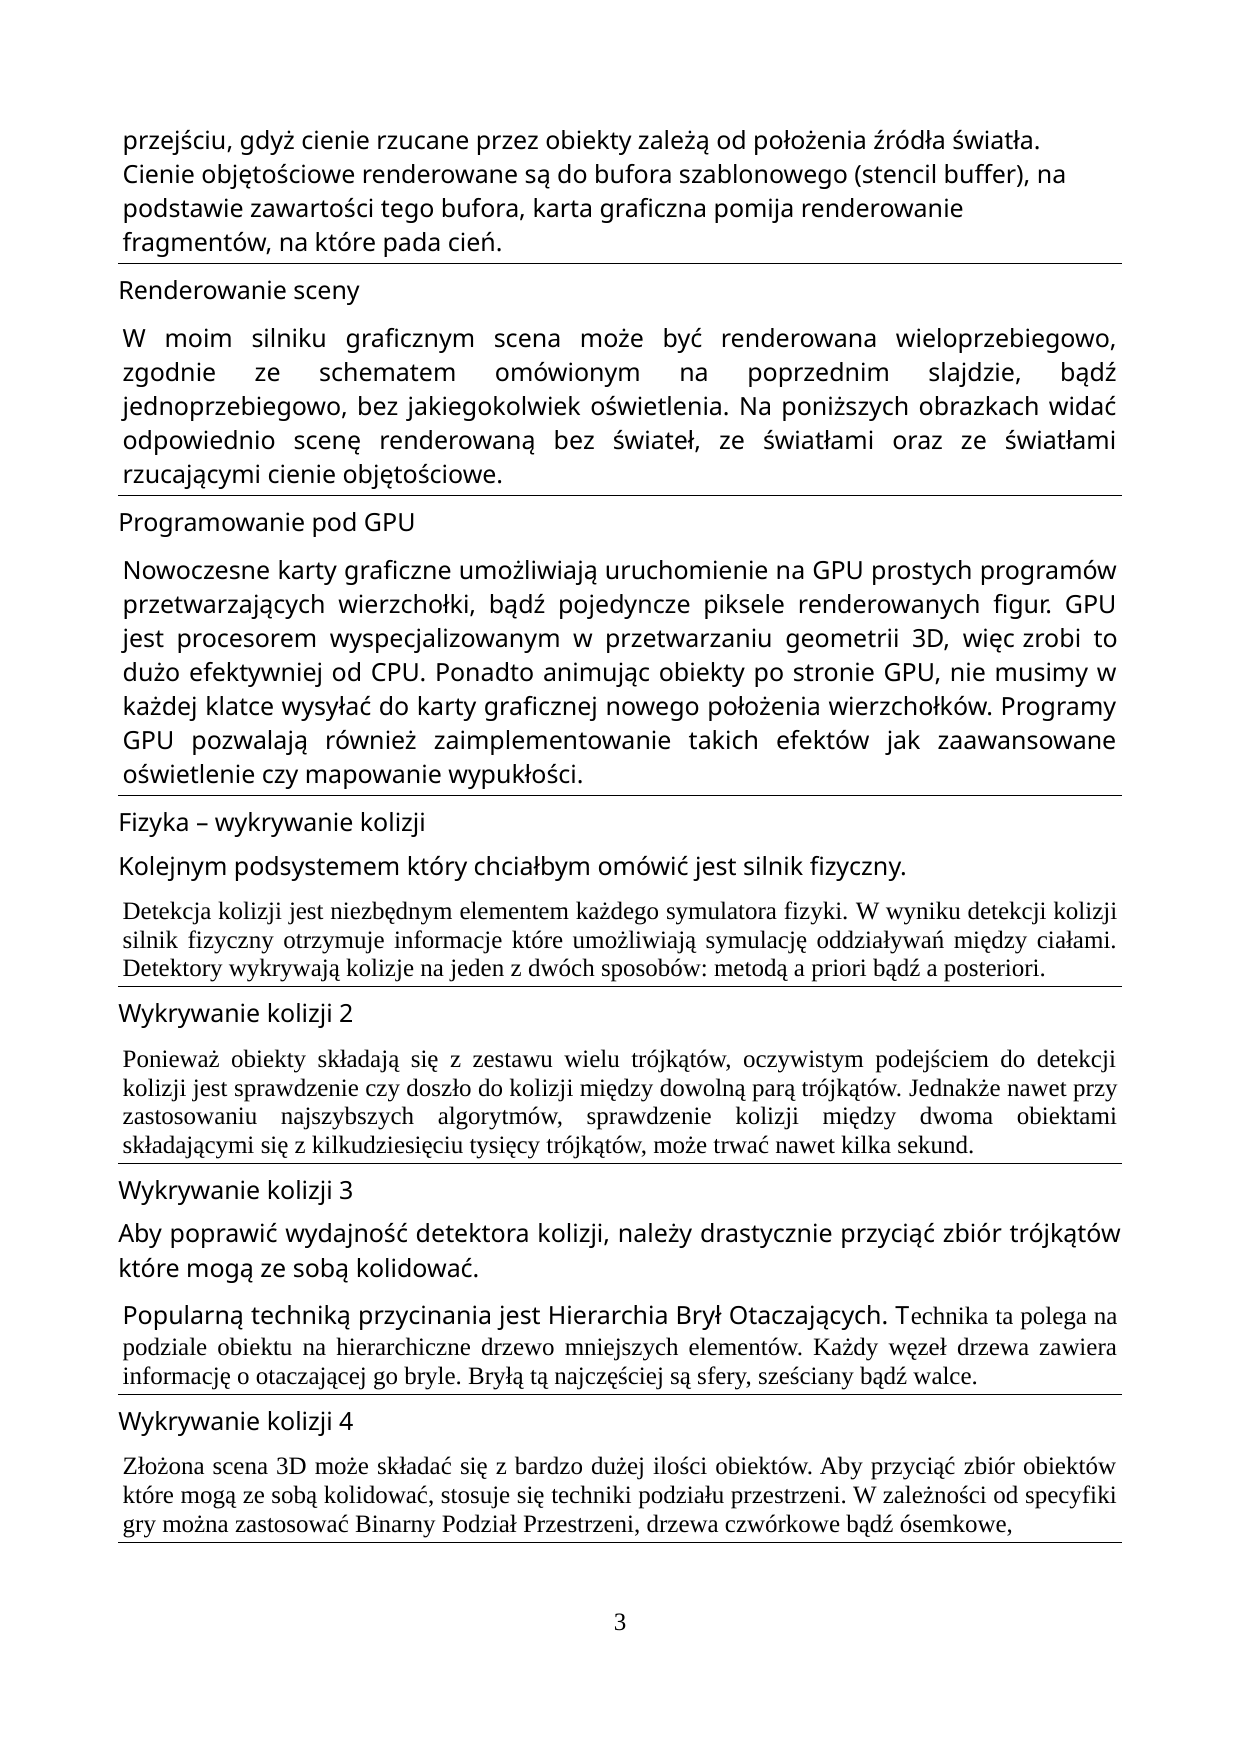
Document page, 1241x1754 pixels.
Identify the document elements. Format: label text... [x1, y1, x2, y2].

text Aby poprawić wydajność detektora kolizji, należy drastycznie przyciąć zbiór trójkątów które mogą ze sobą kolidować. [118, 1216, 1122, 1284]
text Renderowanie sceny [118, 273, 1122, 307]
text Programowanie pod GPU [118, 504, 1122, 539]
text Ponieważ obiekty składają się z zestawu wielu trójkątów, oczywistym podejściem do detekcji kolizji jest sprawdzenie czy doszło do kolizji między dowolną parą trójkątów. Jednakże nawet przy zastosowaniu najszybszych algorytmów, sprawdzenie kolizji między dwoma obiektami składającymi się z kilkudziesięciu tysięcy trójkątów, może trwać nawet kilka sekund. [118, 1039, 1122, 1163]
text Fizyka – wykrywanie kolizji [118, 805, 1122, 839]
text Wykrywanie kolizji 2 [118, 996, 1122, 1030]
text Wykrywanie kolizji 3 [118, 1173, 1122, 1207]
text Wykrywanie kolizji 4 [118, 1403, 1122, 1437]
text przejściu, gdyż cienie rzucane przez obiekty zależą od położenia źródła światła. Cienie objętościowe renderowane są do bufora szablonowego (stencil buffer), na podstawie zawartości tego bufora, karta graficzna pomija renderowanie fragmentów, na które pada cień. [118, 118, 1122, 263]
text Nowoczesne karty graficzne umożliwiają uruchomienie na GPU prostych programów przetwarzających wierzchołki, bądź pojedyncze piksele renderowanych figur. GPU jest procesorem wyspecjalizowanym w przetwarzaniu geometrii 3D, więc zrobi to dużo efektywniej od CPU. Ponadto animując obiekty po stronie GPU, nie musimy w każdej klatce wysyłać do karty graficznej nowego położenia wierzchołków. Programy GPU pozwalają również zaimplementowanie takich efektów jak zaawansowane oświetlenie czy mapowanie wypukłości. [118, 548, 1122, 795]
text Detekcja kolizji jest niezbędnym elementem każdego symulatora fizyki. W wyniku detekcji kolizji silnik fizyczny otrzymuje informacje które umożliwiają symulację oddziaływań między ciałami. Detektory wykrywają kolizje na jeden z dwóch sposobów: metodą a priori bądź a posteriori. [118, 892, 1122, 986]
text Złożona scena 3D może składać się z bardzo dużej ilości obiektów. Aby przyciąć zbiór obiektów które mogą ze sobą kolidować, stosuje się techniki podziału przestrzeni. W zależności od specyfiki gry można zastosować Binarny Podział Przestrzeni, drzewa czwórkowe bądź ósemkowe, [118, 1447, 1122, 1542]
text Popularną techniką przycinania jest Hierarchia Brył Otaczających. Technika ta polega na podziale obiektu na hierarchiczne drzewo mniejszych elementów. Każdy węzeł drzewa zawiera informację o otaczającej go bryle. Bryłą tą najczęściej są sfery, sześciany bądź walce. [118, 1294, 1122, 1394]
text W moim silniku graficznym scena może być renderowana wieloprzebiegowo, zgodnie ze schematem omówionym na poprzednim slajdzie, bądź jednoprzebiegowo, bez jakiegokolwiek oświetlenia. Na poniższych obrazkach widać odpowiednio scenę renderowaną bez świateł, ze światłami oraz ze światłami rzucającymi cienie objętościowe. [118, 316, 1122, 495]
text Kolejnym podsystemem który chciałbym omówić jest silnik fizyczny. [118, 848, 1122, 882]
